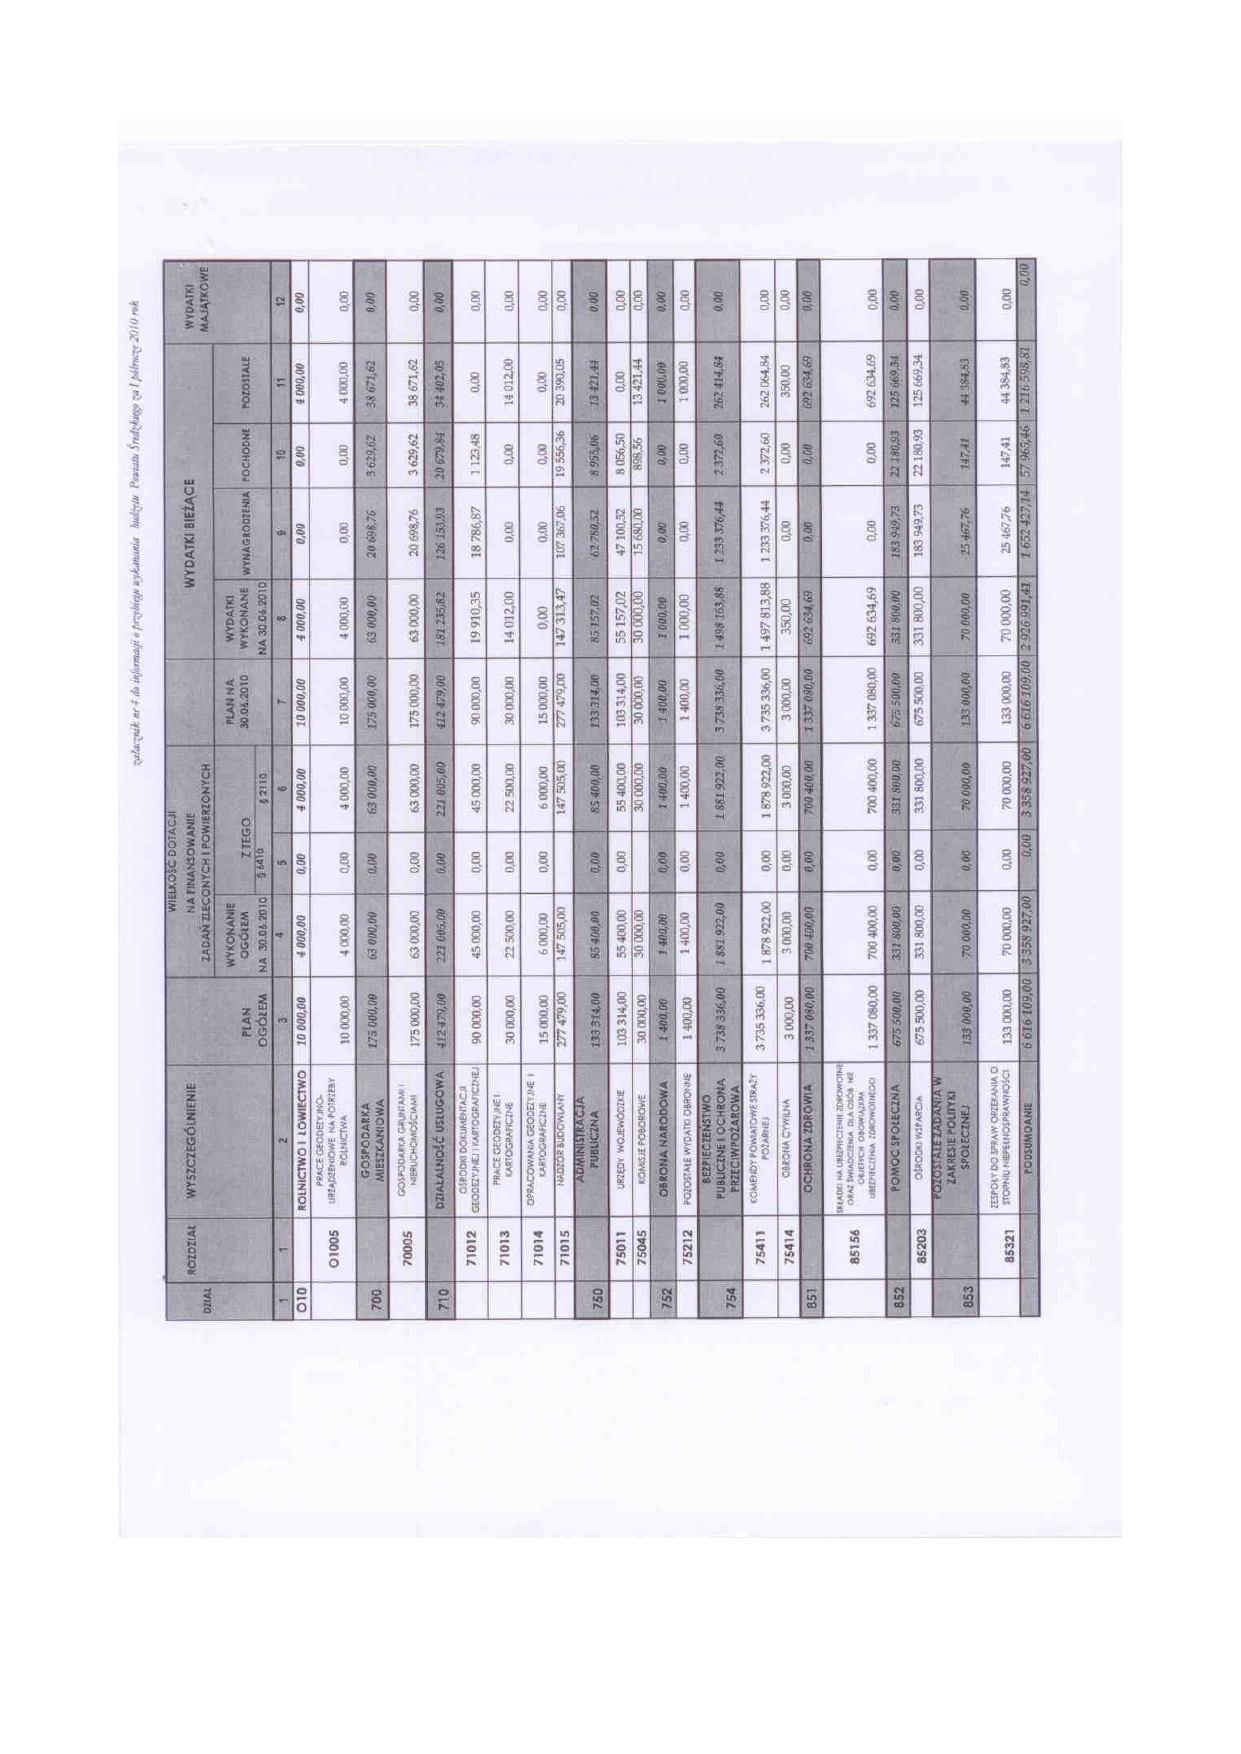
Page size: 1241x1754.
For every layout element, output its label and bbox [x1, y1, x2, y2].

picture [118, 118, 1122, 1538]
